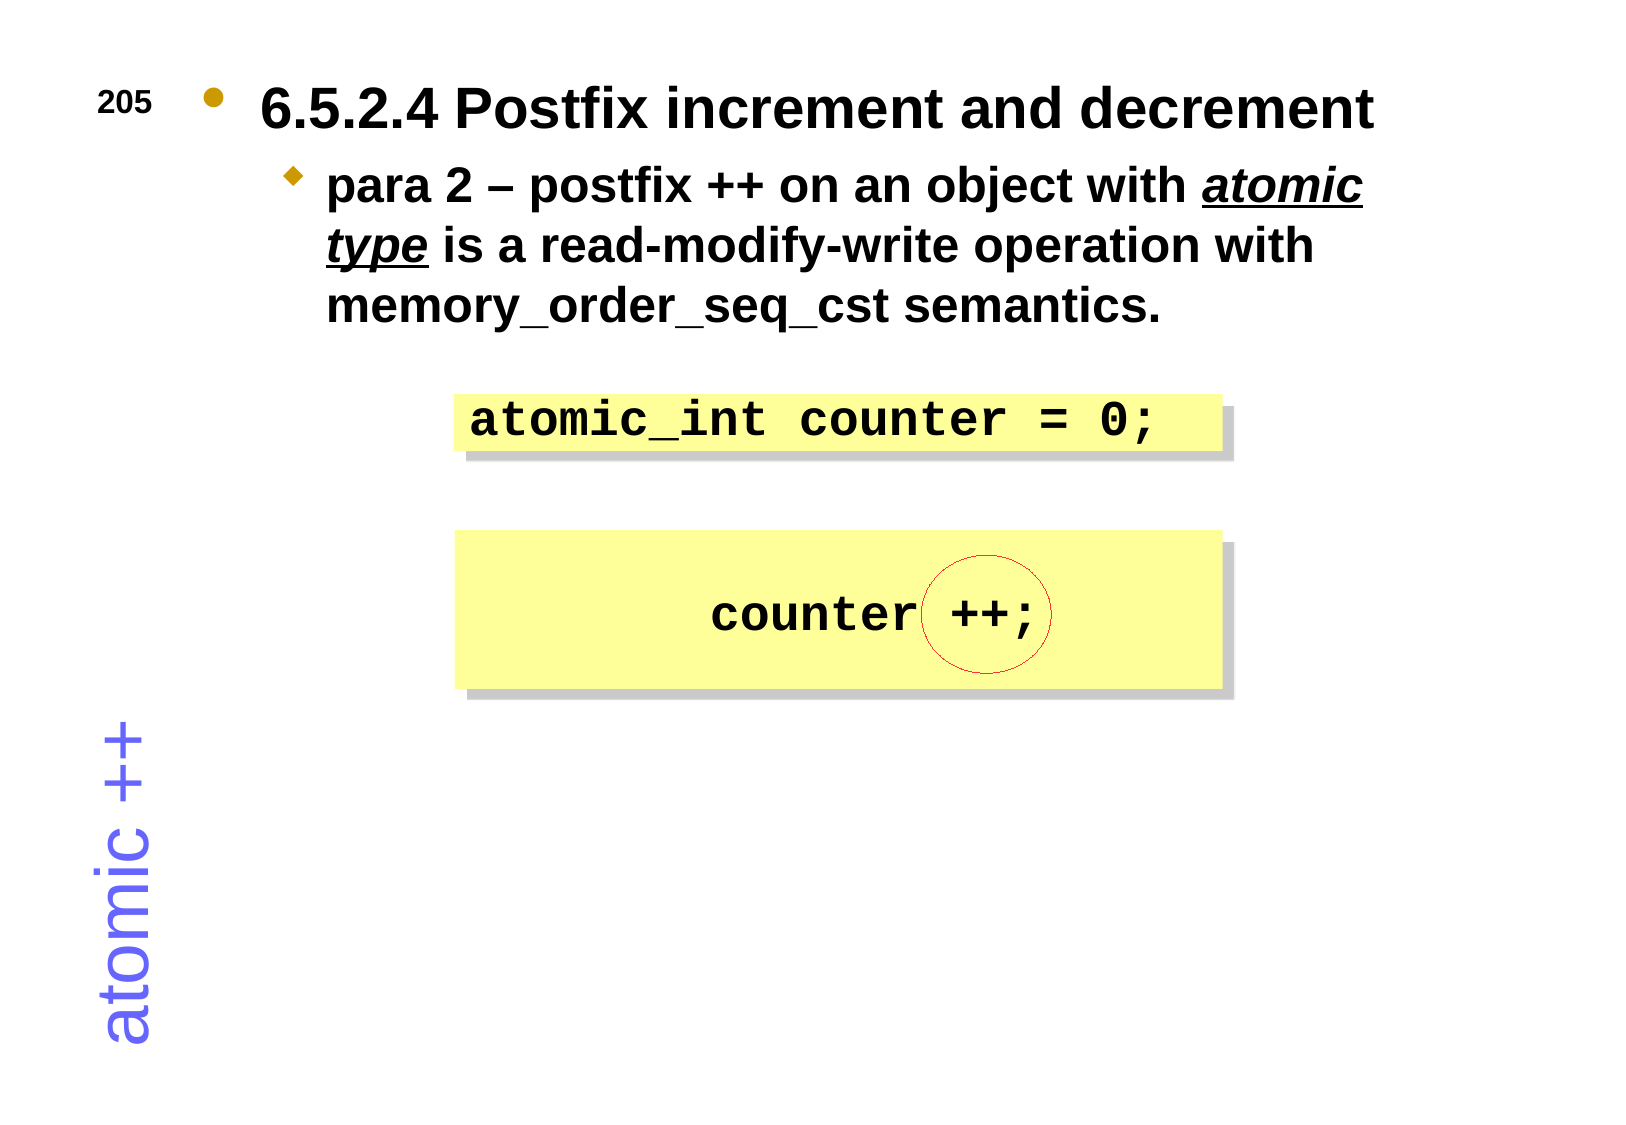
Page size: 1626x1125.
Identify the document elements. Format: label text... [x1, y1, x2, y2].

list 6.5.2.4 Postfix increment and decrement para 2 – postfix ++ on an object with atomic type is a read-modify-write operation with memory_order_seq_cst semantics. [188, 62, 1477, 1063]
title atomic ++ [21, 29, 217, 1063]
text_box counter ++; [454, 529, 1223, 689]
text_box atomic_int counter = 0; [453, 394, 1223, 452]
